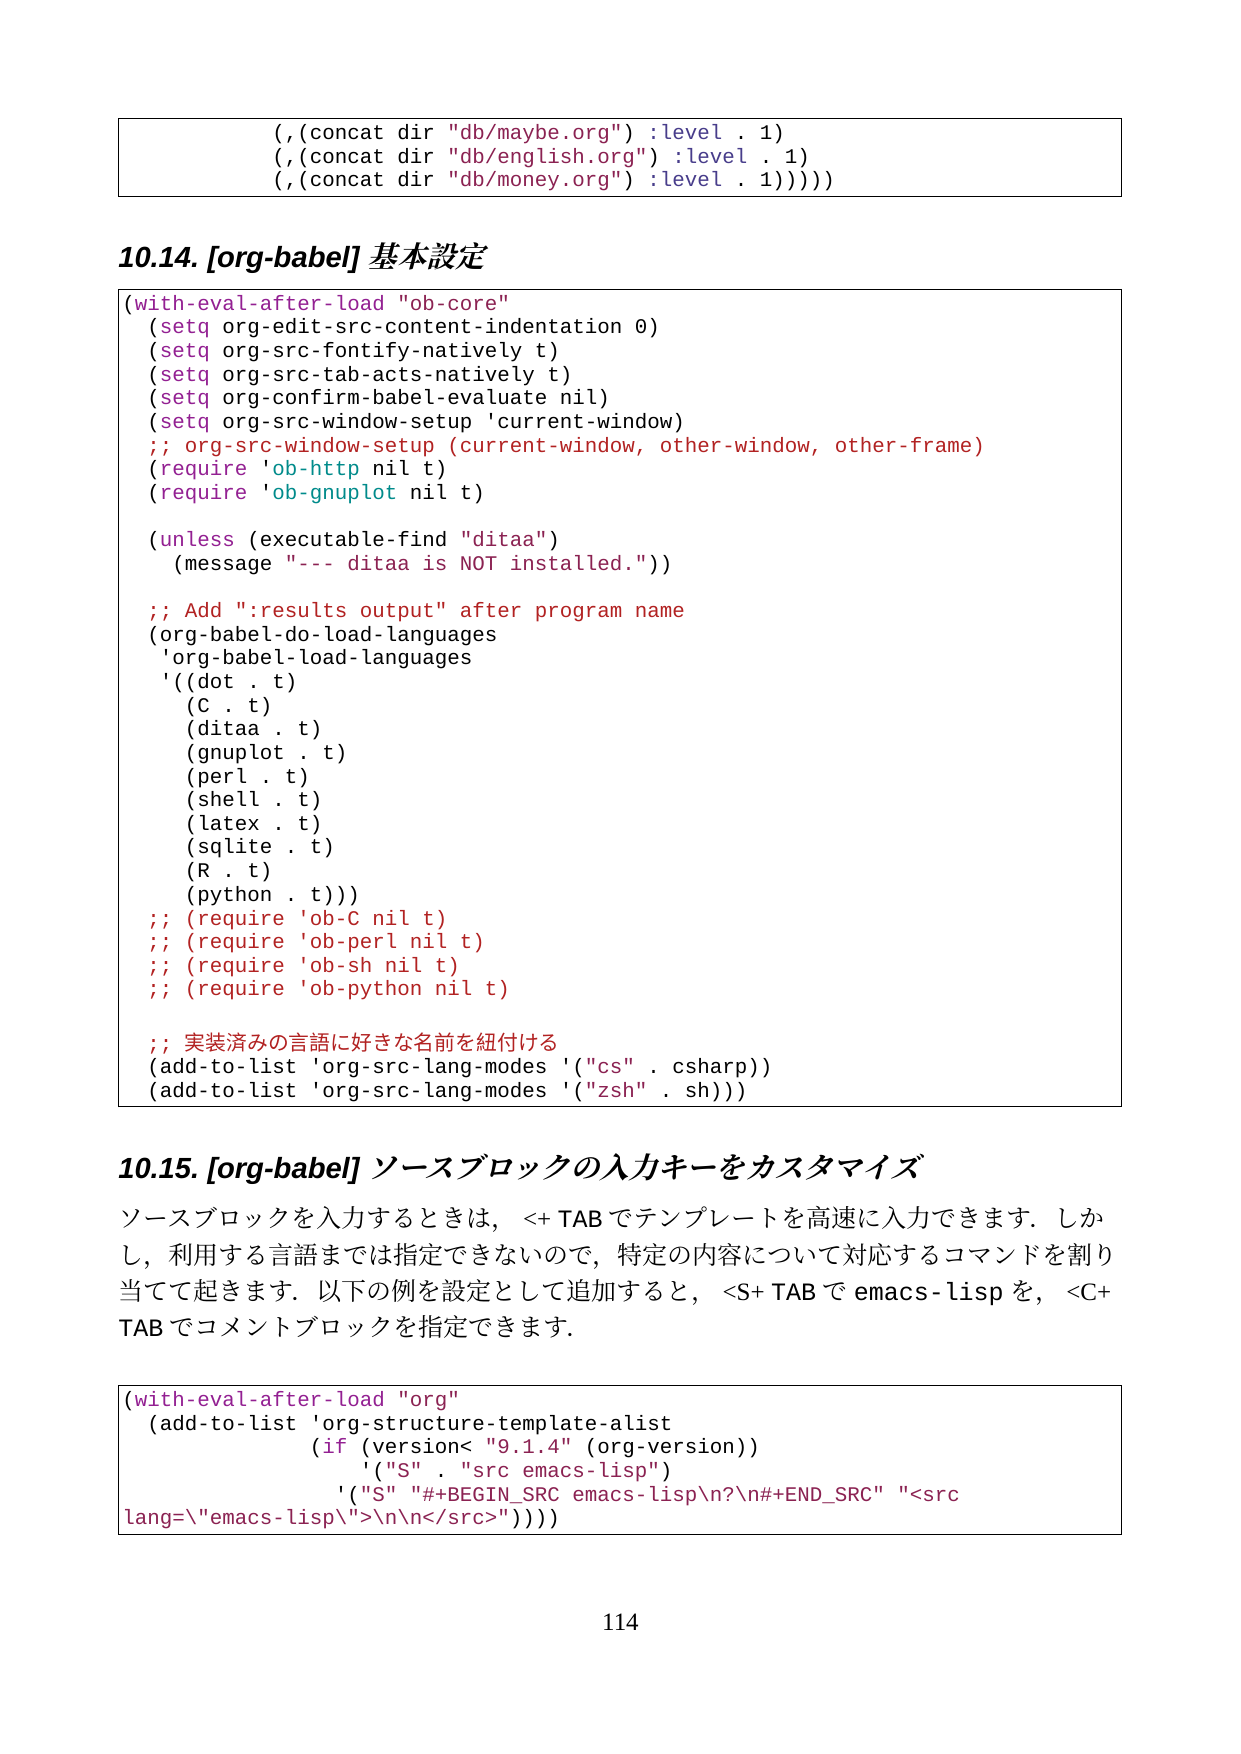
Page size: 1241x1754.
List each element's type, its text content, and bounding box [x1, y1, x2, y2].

text ;; (require 'ob-python nil t) [119, 974, 1121, 998]
text (python . t))) [119, 880, 1121, 903]
text ソースブロックを入力するときは， <+ TAB でテンプレートを高速に入力できます．しかし，利用する言語までは指定できないので，特定の内容について対応するコマンドを割り当てて起きます．以下の例を設定として追加すると， <S+ TAB で emacs-lisp を， <C+ TAB でコメントブロックを指定できます． [118, 1199, 1122, 1373]
text (unless (executable-find "ditaa") [119, 525, 1121, 549]
text '("S" . "src emacs-lisp") [119, 1456, 1121, 1480]
text (message "--- ditaa is NOT installed.")) [119, 549, 1121, 572]
text (add-to-list 'org-src-lang-modes '("zsh" . sh))) [119, 1076, 1121, 1106]
text (,(concat dir "db/maybe.org") :level . 1) [119, 119, 1121, 142]
subtitle [org-babel] 基本設定 [118, 234, 1122, 276]
text (R . t) [119, 856, 1121, 880]
text (,(concat dir "db/money.org") :level . 1))))) [119, 165, 1121, 196]
text (require 'ob-gnuplot nil t) [119, 478, 1121, 502]
text (setq org-src-fontify-natively t) [119, 336, 1121, 360]
text (setq org-confirm-babel-evaluate nil) [119, 383, 1121, 407]
text (with-eval-after-load "org" [119, 1386, 1121, 1409]
text (with-eval-after-load "ob-core" [119, 290, 1121, 312]
text ;; (require 'ob-sh nil t) [119, 951, 1121, 974]
text (ditaa . t) [119, 714, 1121, 738]
text (org-babel-do-load-languages [119, 620, 1121, 643]
text (,(concat dir "db/english.org") :level . 1) [119, 142, 1121, 165]
text (gnuplot . t) [119, 738, 1121, 762]
text 'org-babel-load-languages [119, 643, 1121, 667]
text (if (version< "9.1.4" (org-version)) [119, 1432, 1121, 1456]
text '((dot . t) [119, 667, 1121, 691]
text ;; (require 'ob-C nil t) [119, 903, 1121, 927]
text (setq org-src-tab-acts-natively t) [119, 360, 1121, 383]
text (add-to-list 'org-structure-template-alist [119, 1409, 1121, 1432]
text (require 'ob-http nil t) [119, 454, 1121, 478]
text (sqlite . t) [119, 833, 1121, 856]
text (add-to-list 'org-src-lang-modes '("cs" . csharp)) [119, 1052, 1121, 1076]
text (setq org-edit-src-content-indentation 0) [119, 312, 1121, 336]
text ;; 実装済みの言語に好きな名前を紐付ける [119, 1022, 1121, 1052]
text ;; (require 'ob-perl nil t) [119, 927, 1121, 951]
text ;; org-src-window-setup (current-window, other-window, other-frame) [119, 431, 1121, 454]
text '("S" "#+BEGIN_SRC emacs-lisp\n?\n#+END_SRC" "<src lang=\"emacs-lisp\">\n\n</src>")))) [119, 1480, 1121, 1534]
text (latex . t) [119, 809, 1121, 833]
text (setq org-src-window-setup 'current-window) [119, 407, 1121, 431]
text (shell . t) [119, 785, 1121, 809]
subtitle [org-babel] ソースブロックの入力キーをカスタマイズ [118, 1145, 1122, 1187]
text ;; Add ":results output" after program name [119, 596, 1121, 620]
text (perl . t) [119, 762, 1121, 785]
text (C . t) [119, 691, 1121, 714]
